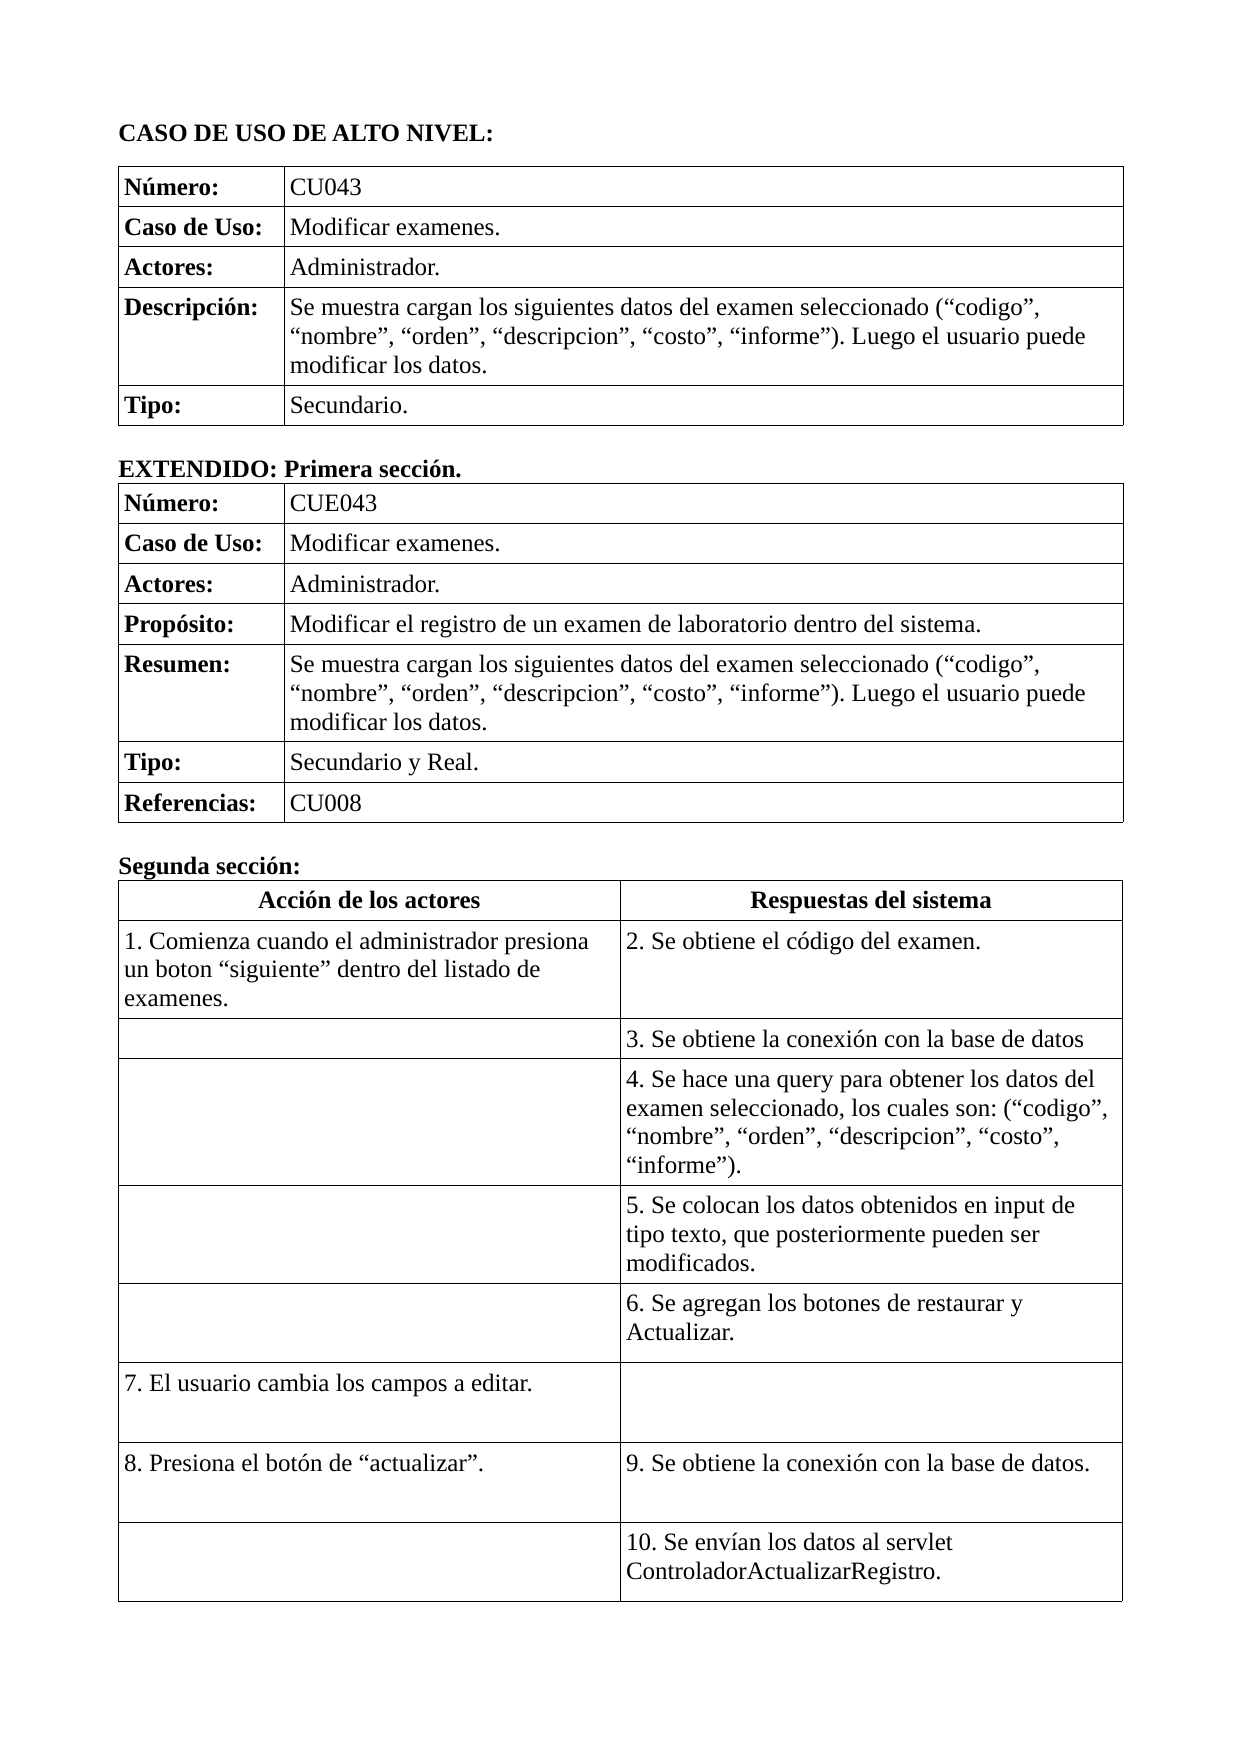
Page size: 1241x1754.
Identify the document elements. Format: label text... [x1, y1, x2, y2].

table_cell Se muestra cargan los siguientes datos del examen seleccionado (“codigo”, “nombre”, “orden”, “descripcion”, “costo”, “informe”). Luego el usuario puede modificar los datos. [285, 288, 1123, 384]
table_cell 10. Se envían los datos al servlet ControladorActualizarRegistro. [621, 1523, 1122, 1601]
table_cell 8. Presiona el botón de “actualizar”. [119, 1443, 620, 1522]
table_cell Modificar examenes. [285, 207, 1123, 246]
table_cell Actores: [119, 564, 284, 603]
table_cell Modificar el registro de un examen de laboratorio dentro del sistema. [285, 604, 1123, 644]
table_header Número: [119, 484, 284, 523]
table_cell 3. Se obtiene la conexión con la base de datos [621, 1019, 1122, 1058]
table_cell Caso de Uso: [119, 207, 284, 246]
table_cell Tipo: [119, 742, 284, 782]
table_header Número: [119, 167, 284, 206]
table_cell 7. El usuario cambia los campos a editar. [119, 1363, 620, 1442]
table_cell [621, 1363, 1122, 1442]
table_header Acción de los actores [119, 881, 620, 920]
text EXTENDIDO: Primera sección. [118, 454, 1122, 482]
table_header CUE043 [285, 484, 1123, 523]
text CASO DE USO DE ALTO NIVEL: [118, 118, 1122, 147]
table_cell 5. Se colocan los datos obtenidos en input de tipo texto, que posteriormente pueden ser modificados. [621, 1186, 1122, 1282]
table_cell 4. Se hace una query para obtener los datos del examen seleccionado, los cuales son: (“codigo”, “nombre”, “orden”, “descripcion”, “costo”, “informe”). [621, 1059, 1122, 1185]
table_cell Tipo: [119, 386, 284, 425]
table_cell Referencias: [119, 783, 284, 822]
table_cell Administrador. [285, 564, 1123, 603]
table_header Respuestas del sistema [621, 881, 1122, 920]
table_cell Propósito: [119, 604, 284, 644]
table_cell [119, 1059, 620, 1185]
table_cell 6. Se agregan los botones de restaurar y Actualizar. [621, 1284, 1122, 1362]
table_cell [119, 1186, 620, 1282]
table_cell Secundario y Real. [285, 742, 1123, 782]
table_cell Actores: [119, 247, 284, 287]
table_cell CU008 [285, 783, 1123, 822]
table_cell [119, 1284, 620, 1362]
table_cell Descripción: [119, 288, 284, 384]
table_cell Administrador. [285, 247, 1123, 287]
table_cell Secundario. [285, 386, 1123, 425]
table_cell 1. Comienza cuando el administrador presiona un boton “siguiente” dentro del listado de examenes. [119, 921, 620, 1018]
table_cell 2. Se obtiene el código del examen. [621, 921, 1122, 1018]
table_cell Modificar examenes. [285, 524, 1123, 563]
table_cell Caso de Uso: [119, 524, 284, 563]
table_cell 9. Se obtiene la conexión con la base de datos. [621, 1443, 1122, 1522]
table_cell [119, 1019, 620, 1058]
table_header CU043 [285, 167, 1123, 206]
text Segunda sección: [118, 851, 1122, 880]
table_cell Se muestra cargan los siguientes datos del examen seleccionado (“codigo”, “nombre”, “orden”, “descripcion”, “costo”, “informe”). Luego el usuario puede modificar los datos. [285, 645, 1123, 741]
table_cell [119, 1523, 620, 1601]
table_cell Resumen: [119, 645, 284, 741]
